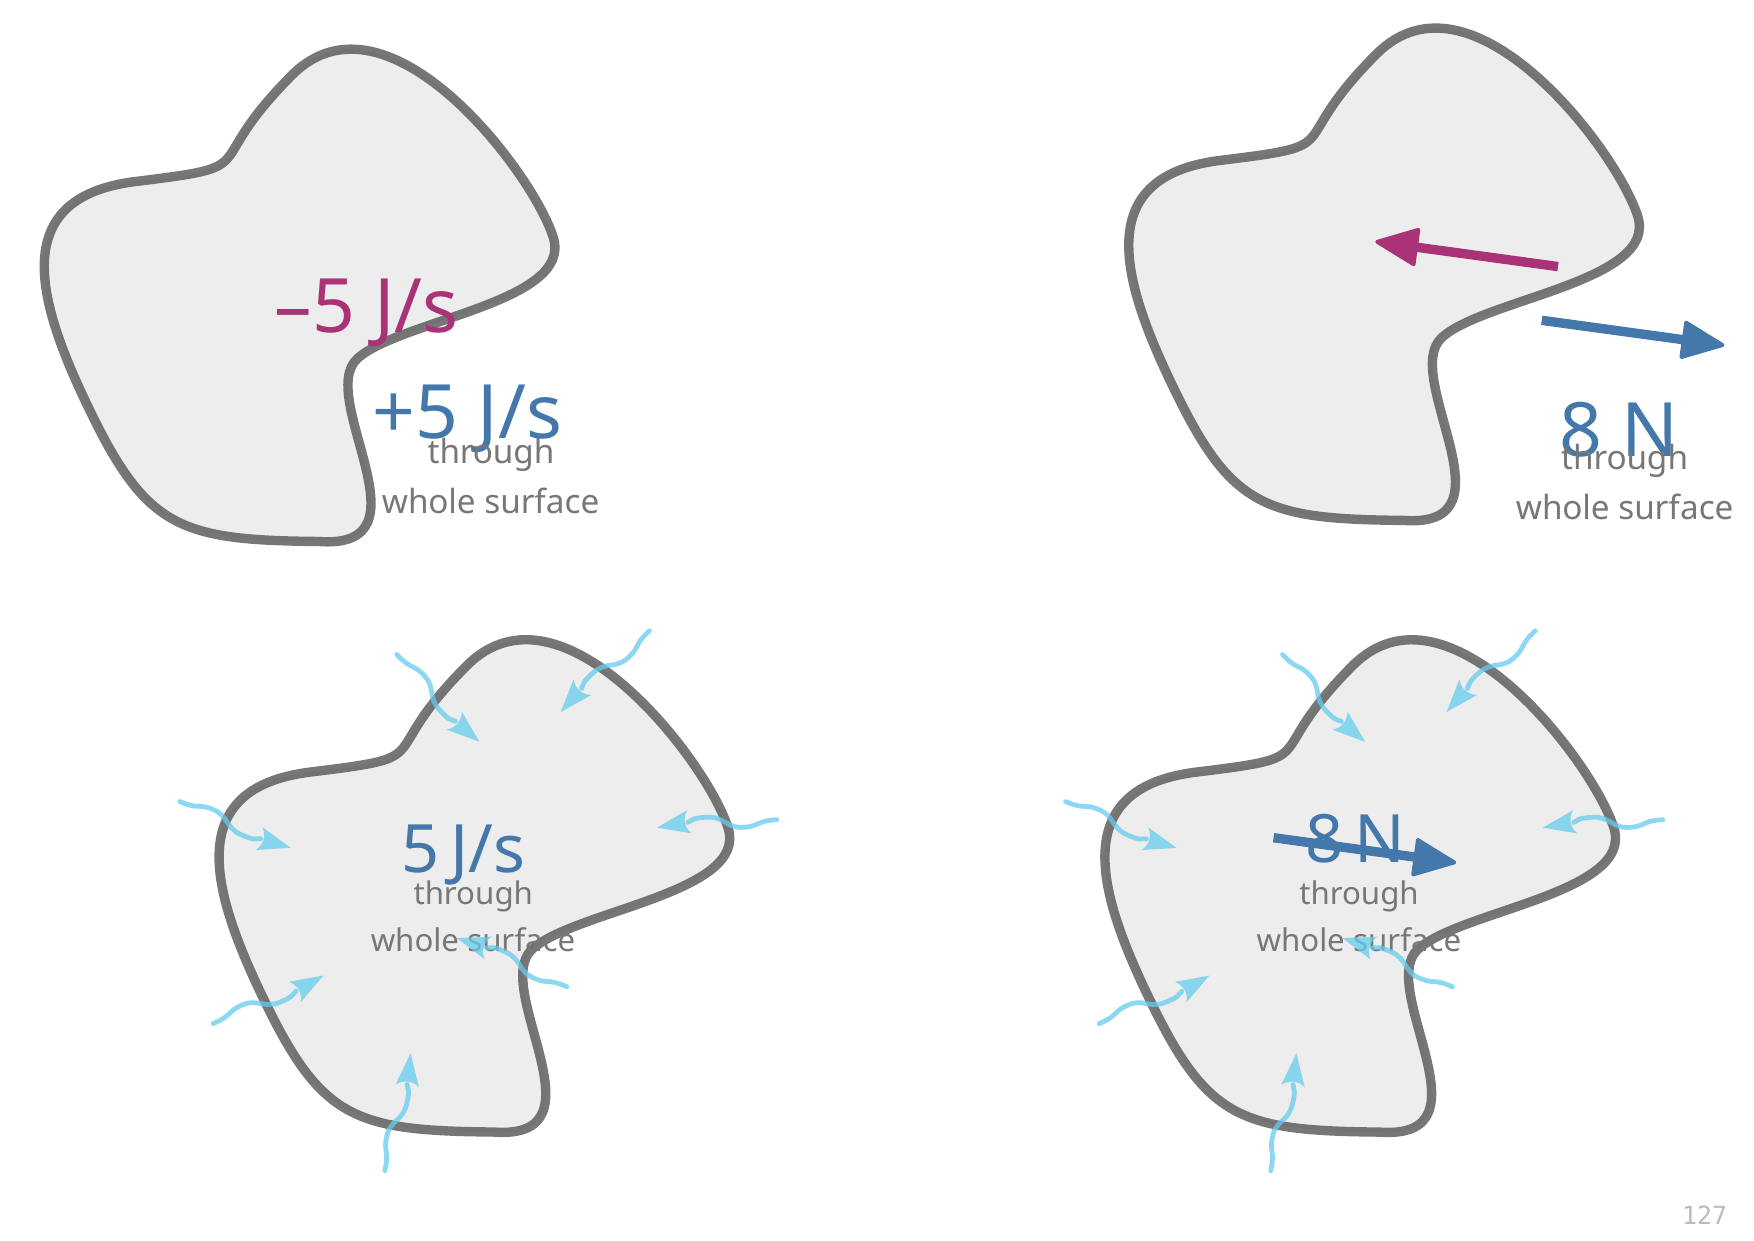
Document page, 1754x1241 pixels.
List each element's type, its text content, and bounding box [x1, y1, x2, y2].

text_box 8 N [1544, 358, 1693, 422]
text_box through whole surface [1241, 859, 1465, 943]
text_box [1415, 943, 1423, 949]
text_box through whole surface [367, 416, 602, 505]
text_box [1128, 28, 1640, 521]
text_box through whole surface [1501, 422, 1736, 511]
text_box [386, 333, 408, 340]
text_box [419, 943, 428, 949]
text_box [1305, 943, 1314, 949]
text_box [529, 943, 537, 949]
text_box 5 J/s [386, 784, 549, 859]
text_box [219, 639, 730, 1133]
text_box [487, 943, 496, 949]
text_box 8 N [1290, 775, 1439, 865]
text_box [44, 49, 555, 542]
text_box [1104, 639, 1616, 1133]
text_box [1373, 943, 1382, 949]
text_box –5 J/s [259, 234, 486, 333]
text_box +5 J/s [357, 340, 592, 438]
text_box through whole surface [356, 859, 579, 943]
